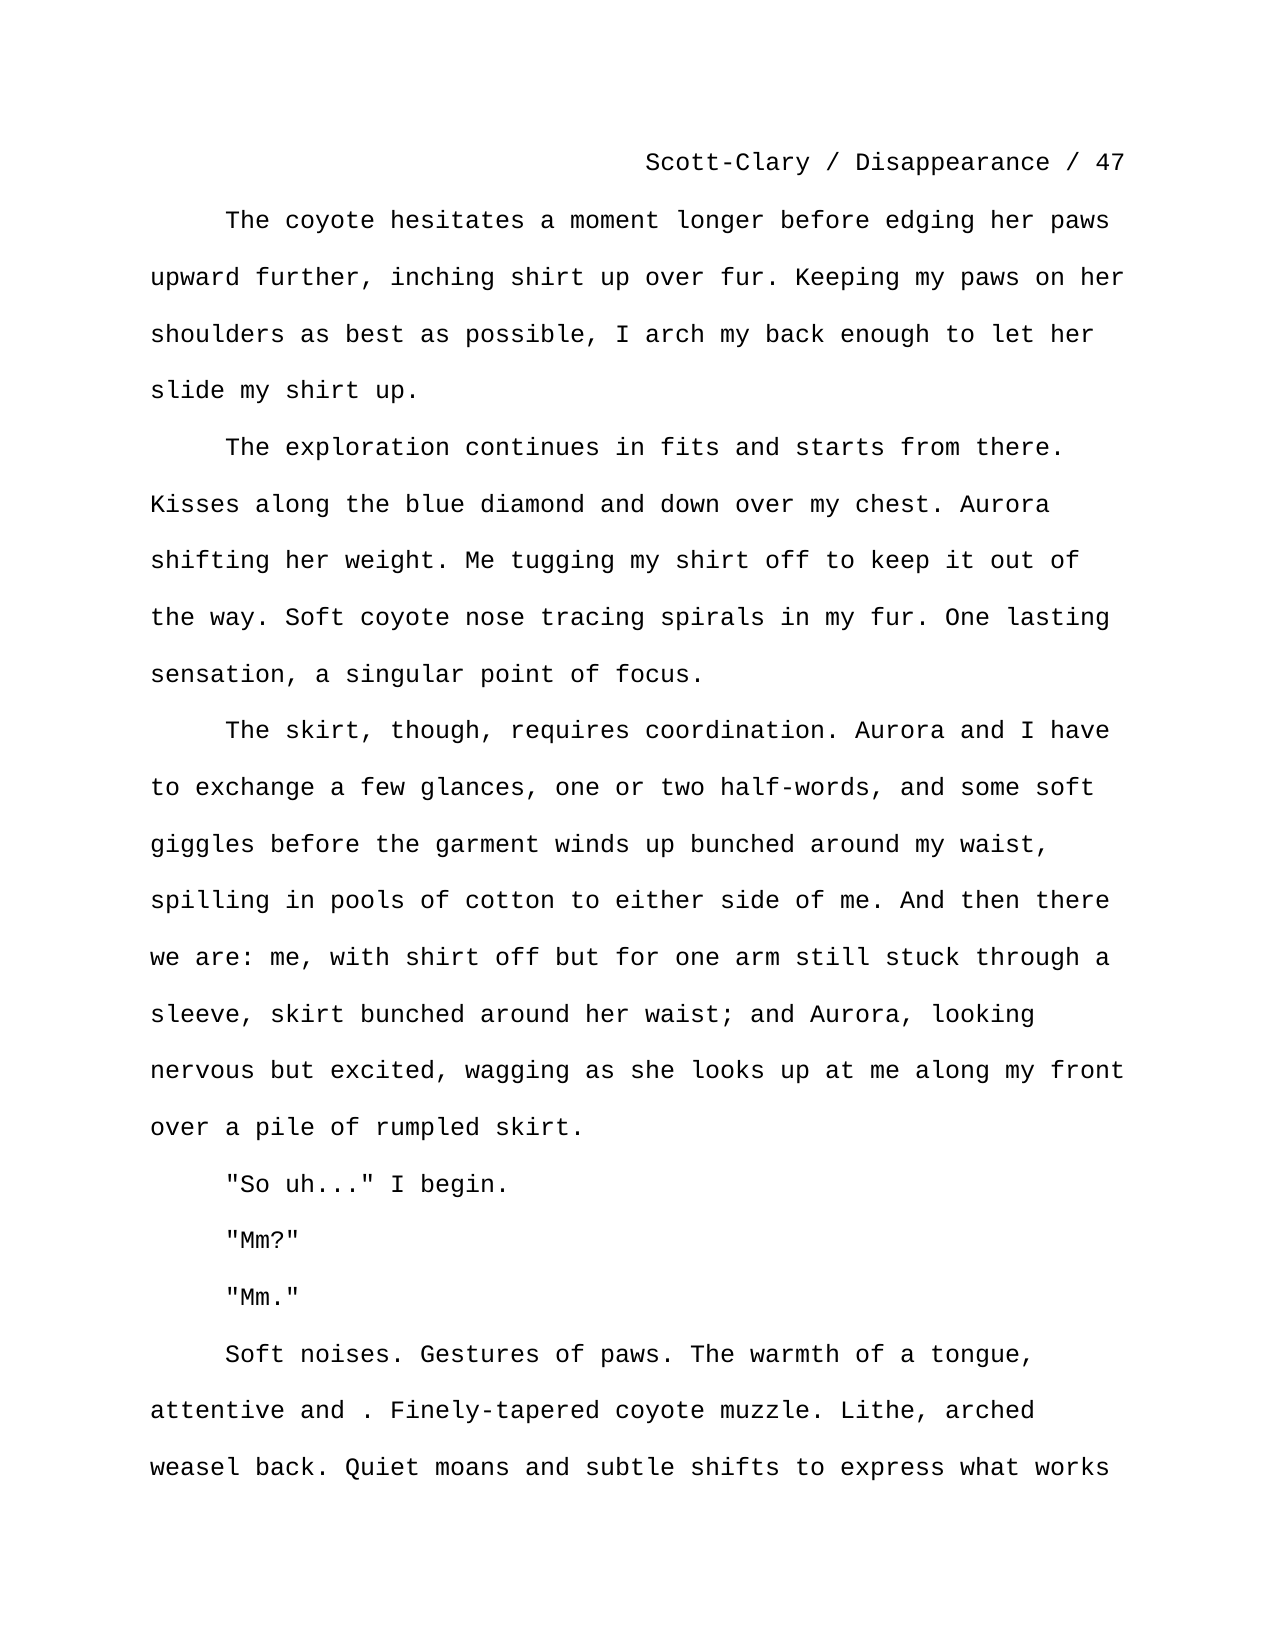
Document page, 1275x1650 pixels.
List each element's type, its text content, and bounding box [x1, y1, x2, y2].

text The exploration continues in fits and starts from there. Kisses along the blue diamond and down over my chest. Aurora shifting her weight. Me tugging my shirt off to keep it out of the way. Soft coyote nose tracing spirals in my fur. One lasting sensation, a singular point of focus. [150, 434, 1125, 689]
text The skirt, though, requires coordination. Aurora and I have to exchange a few glances, one or two half-words, and some soft giggles before the garment winds up bunched around my waist, spilling in pools of cotton to either side of me. And then there we are: me, with shirt off but for one arm still stuck through a sleeve, skirt bunched around her waist; and Aurora, looking nervous but excited, wagging as she looks up at me along my front over a pile of rumpled skirt. [150, 718, 1125, 1143]
text "So uh..." I begin. [150, 1171, 1125, 1199]
text Soft noises. Gestures of paws. The warmth of a tongue, attentive and . Finely-tapered coyote muzzle. Lithe, arched weasel back. Quiet moans and subtle shifts to express what works [150, 1341, 1125, 1483]
text "Mm." [150, 1284, 1125, 1313]
text The coyote hesitates a moment longer before edging her paws upward further, inching shirt up over fur. Keeping my paws on her shoulders as best as possible, I arch my back enough to let her slide my shirt up. [150, 208, 1125, 406]
text "Mm?" [150, 1228, 1125, 1256]
